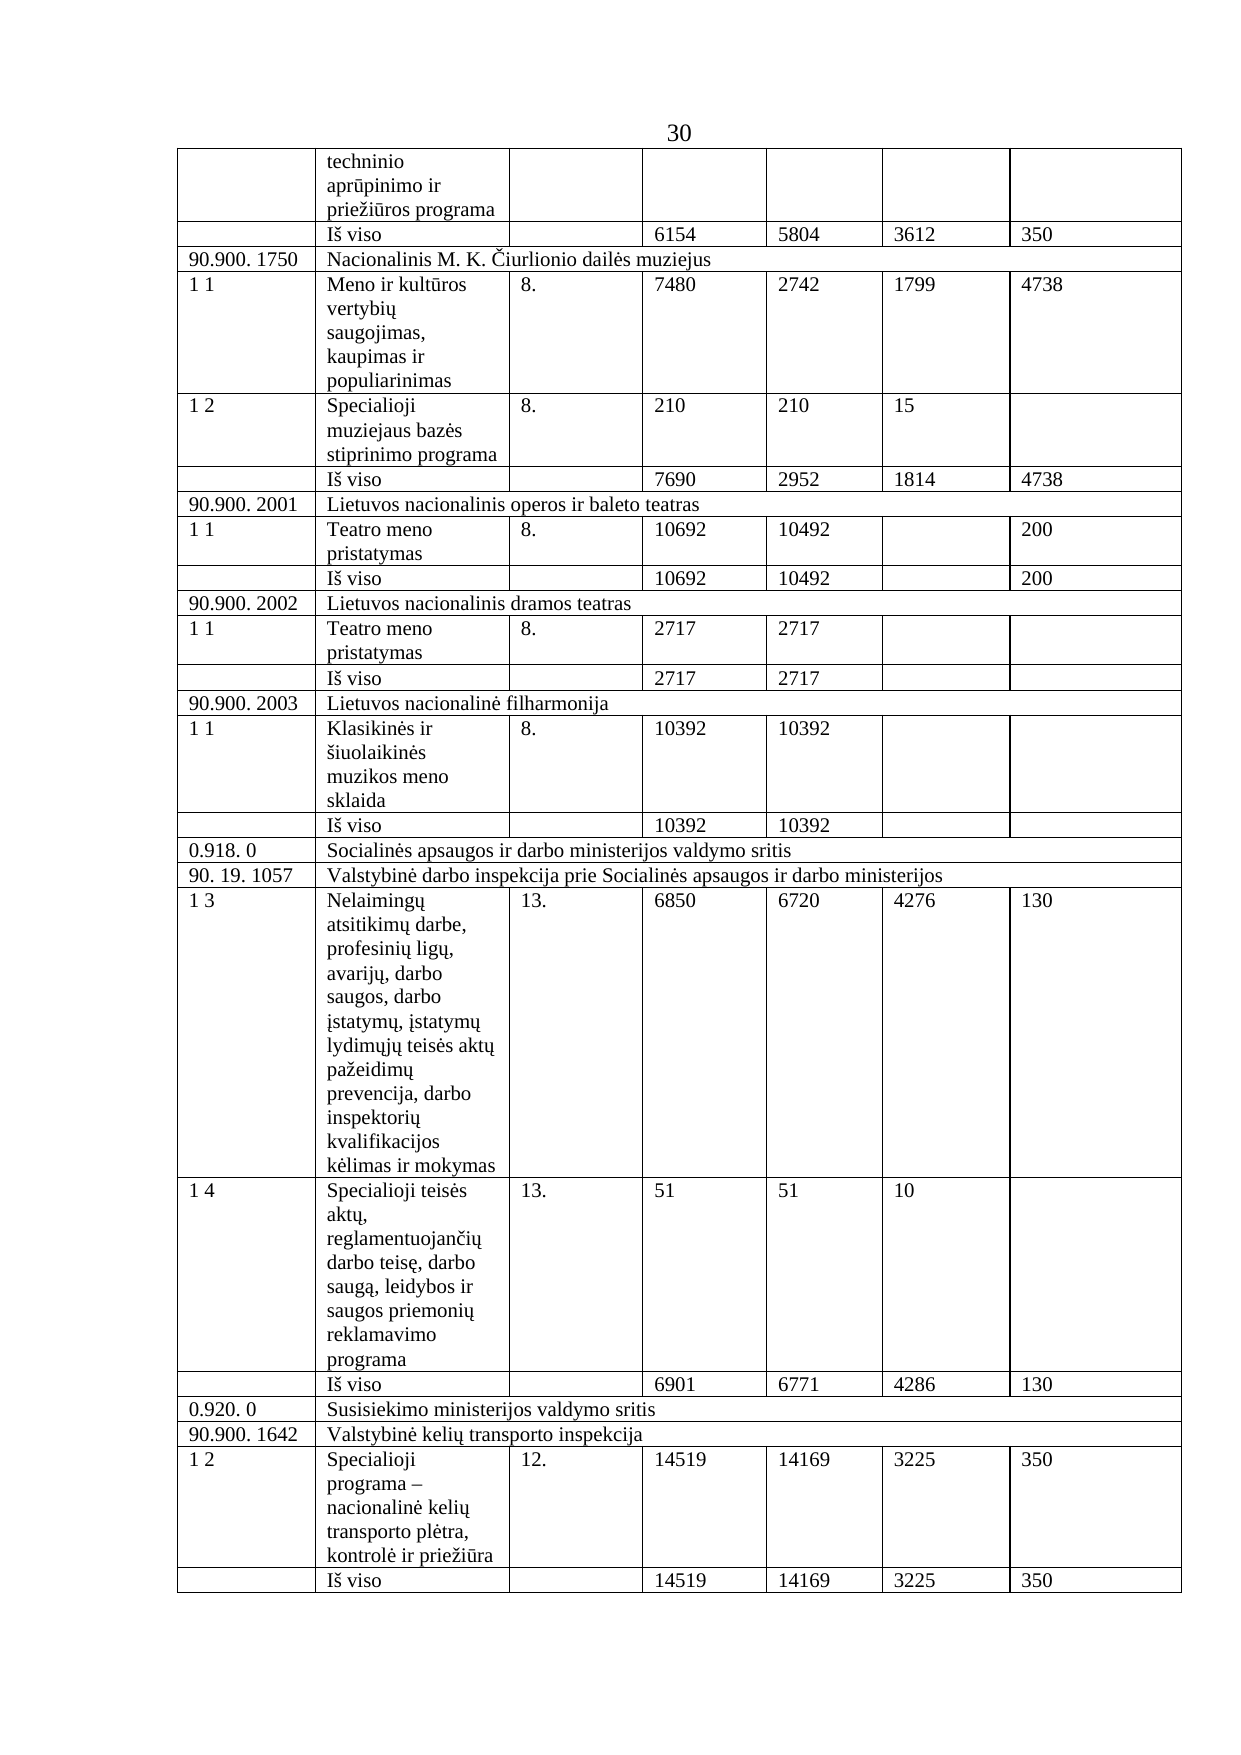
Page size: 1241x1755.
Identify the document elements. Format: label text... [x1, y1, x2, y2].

table_cell 51 [643, 1178, 766, 1371]
table_cell 90.900. 2001 [178, 492, 315, 516]
table_cell 0.920. 0 [178, 1397, 315, 1421]
table_cell Susisiekimo ministerijos valdymo sritis [316, 1397, 1181, 1421]
table_cell 4738 [1011, 467, 1181, 491]
table_cell 15 [883, 394, 1009, 466]
table_cell 2742 [767, 272, 882, 392]
table_cell [178, 813, 315, 837]
table_cell [883, 813, 1009, 837]
table_cell 1 3 [178, 888, 315, 1177]
table_cell 1 4 [178, 1178, 315, 1371]
table_cell Iš viso [316, 222, 509, 246]
table_cell Iš viso [316, 566, 509, 590]
table_cell 6771 [767, 1372, 882, 1396]
table_cell Iš viso [316, 665, 509, 689]
table_cell 7480 [643, 272, 766, 392]
table_cell 210 [643, 394, 766, 466]
table_cell 90.900. 1642 [178, 1422, 315, 1446]
table_cell Specialioji programa – nacionalinė kelių transporto plėtra, kontrolė ir priežiūra [316, 1447, 509, 1567]
table_cell 0.918. 0 [178, 838, 315, 862]
table_cell 1799 [883, 272, 1009, 392]
table_cell [510, 813, 642, 837]
table_cell 200 [1011, 517, 1181, 565]
table_cell 1 1 [178, 616, 315, 664]
table_cell [1011, 616, 1181, 664]
table_cell 350 [1011, 1447, 1181, 1567]
table_cell 350 [1011, 222, 1181, 246]
table_cell Specialioji teisės aktų, reglamentuojančių darbo teisę, darbo saugą, leidybos ir saugos priemonių reklamavimo programa [316, 1178, 509, 1371]
table_cell [178, 665, 315, 689]
table_cell Iš viso [316, 813, 509, 837]
table_cell [510, 222, 642, 246]
table_cell 10692 [643, 517, 766, 565]
table_cell 90. 19. 1057 [178, 863, 315, 887]
table_cell [767, 149, 882, 221]
table_cell 130 [1011, 888, 1181, 1177]
table_cell [1011, 716, 1181, 812]
table_cell 8. [510, 272, 642, 392]
table_cell Lietuvos nacionalinis dramos teatras [316, 591, 1181, 615]
table_cell 90.900. 1750 [178, 247, 315, 271]
table_cell Teatro meno pristatymas [316, 616, 509, 664]
table_cell 10 [883, 1178, 1009, 1371]
table_cell 2952 [767, 467, 882, 491]
table_cell 3225 [883, 1568, 1009, 1592]
table_cell 51 [767, 1178, 882, 1371]
table_cell Nelaimingų atsitikimų darbe, profesinių ligų, avarijų, darbo saugos, darbo įstatymų, įstatymų lydimųjų teisės aktų pažeidimų prevencija, darbo inspektorių kvalifikacijos kėlimas ir mokymas [316, 888, 509, 1177]
table_cell 1 1 [178, 272, 315, 392]
table_cell [510, 566, 642, 590]
table_cell 8. [510, 716, 642, 812]
table_cell Iš viso [316, 467, 509, 491]
table_cell 14519 [643, 1447, 766, 1567]
table_cell [510, 665, 642, 689]
table_cell Meno ir kultūros vertybių saugojimas, kaupimas ir populiarinimas [316, 272, 509, 392]
table_cell 6720 [767, 888, 882, 1177]
table_cell 6901 [643, 1372, 766, 1396]
table_cell 2717 [643, 616, 766, 664]
table_cell [510, 1372, 642, 1396]
table_cell [1011, 149, 1181, 221]
table_cell Valstybinė darbo inspekcija prie Socialinės apsaugos ir darbo ministerijos [316, 863, 1181, 887]
table_cell 14169 [767, 1568, 882, 1592]
table_cell 2717 [767, 616, 882, 664]
table_cell [1011, 665, 1181, 689]
table_cell 350 [1011, 1568, 1181, 1592]
table_cell 3612 [883, 222, 1009, 246]
table_cell 10392 [643, 813, 766, 837]
table_cell Lietuvos nacionalinė filharmonija [316, 691, 1181, 714]
table_cell 90.900. 2002 [178, 591, 315, 615]
table_cell [178, 1568, 315, 1592]
table_cell Nacionalinis M. K. Čiurlionio dailės muziejus [316, 247, 1181, 271]
table_cell [510, 1568, 642, 1592]
table_cell 10392 [767, 813, 882, 837]
table_cell [178, 1372, 315, 1396]
table_cell 8. [510, 616, 642, 664]
table_cell Iš viso [316, 1372, 509, 1396]
table_cell [510, 467, 642, 491]
table_cell [883, 716, 1009, 812]
table_cell 1814 [883, 467, 1009, 491]
table_cell [883, 566, 1009, 590]
table_cell 200 [1011, 566, 1181, 590]
table_cell 13. [510, 888, 642, 1177]
table_cell 8. [510, 394, 642, 466]
table_cell Specialioji muziejaus bazės stiprinimo programa [316, 394, 509, 466]
table_cell 10392 [643, 716, 766, 812]
table_cell 10492 [767, 566, 882, 590]
table_cell [178, 149, 315, 221]
table_cell 13. [510, 1178, 642, 1371]
table_cell Teatro meno pristatymas [316, 517, 509, 565]
table_cell [883, 149, 1009, 221]
table_cell 1 1 [178, 716, 315, 812]
table_cell Iš viso [316, 1568, 509, 1592]
table_cell 1 1 [178, 517, 315, 565]
table_cell 8. [510, 517, 642, 565]
table_cell 3225 [883, 1447, 1009, 1567]
table_cell Socialinės apsaugos ir darbo ministerijos valdymo sritis [316, 838, 1181, 862]
table_cell 2717 [643, 665, 766, 689]
table_cell [883, 616, 1009, 664]
table_cell 14169 [767, 1447, 882, 1567]
table_cell 2717 [767, 665, 882, 689]
table_cell 7690 [643, 467, 766, 491]
table_cell 1 2 [178, 1447, 315, 1567]
table_cell 130 [1011, 1372, 1181, 1396]
table_cell 1 2 [178, 394, 315, 466]
table_cell Lietuvos nacionalinis operos ir baleto teatras [316, 492, 1181, 516]
table_cell 12. [510, 1447, 642, 1567]
table_cell Valstybinė kelių transporto inspekcija [316, 1422, 1181, 1446]
table_cell [883, 665, 1009, 689]
table_cell Klasikinės ir šiuolaikinės muzikos meno sklaida [316, 716, 509, 812]
table_cell 14519 [643, 1568, 766, 1592]
table_cell 10692 [643, 566, 766, 590]
table_cell 5804 [767, 222, 882, 246]
table_cell 6154 [643, 222, 766, 246]
table_cell [178, 222, 315, 246]
table_cell [643, 149, 766, 221]
table_cell 10392 [767, 716, 882, 812]
table_cell [1011, 813, 1181, 837]
table_cell 4286 [883, 1372, 1009, 1396]
table_cell 4276 [883, 888, 1009, 1177]
table_cell [1011, 1178, 1181, 1371]
table_cell techninio aprūpinimo ir priežiūros programa [316, 149, 509, 221]
table_cell [883, 517, 1009, 565]
table_cell [1011, 394, 1181, 466]
table_cell [178, 566, 315, 590]
table_cell 90.900. 2003 [178, 691, 315, 714]
table_cell 4738 [1011, 272, 1181, 392]
table_cell 10492 [767, 517, 882, 565]
table_cell 210 [767, 394, 882, 466]
table_cell 6850 [643, 888, 766, 1177]
table_cell [510, 149, 642, 221]
table_cell [178, 467, 315, 491]
